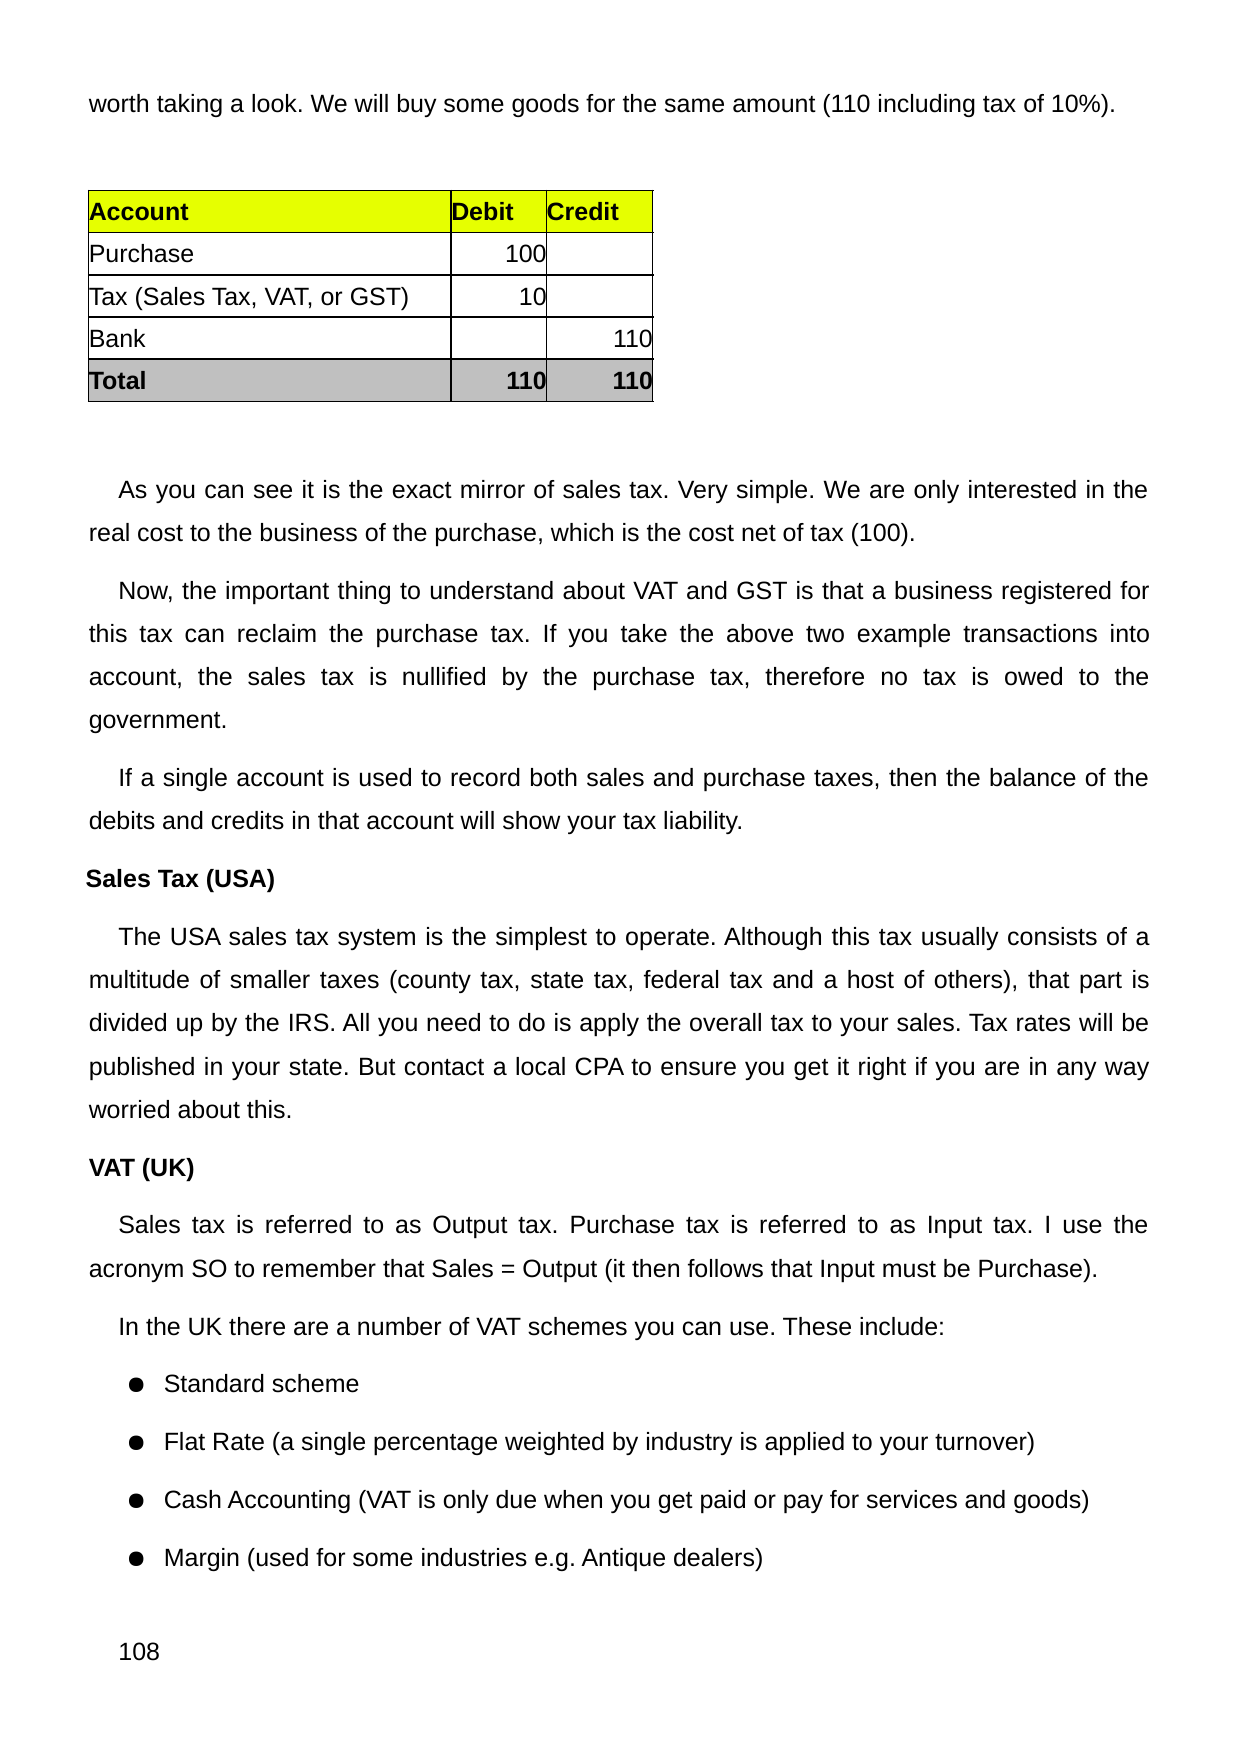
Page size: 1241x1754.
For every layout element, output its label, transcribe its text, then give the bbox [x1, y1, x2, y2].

table_cell [547, 276, 652, 316]
text Now, the important thing to understand about VAT and GST is that a business registered for this tax can reclaim the purchase tax. If you take the above two example transactions into account, the sales tax is nullified by the purchase tax, therefore no tax is owed to the government. [88, 576, 1152, 734]
list Cash Accounting (VAT is only due when you get paid or pay for services and goods) [126, 1485, 1152, 1514]
text If a single account is used to record both sales and purchase taxes, then the balance of the debits and credits in that account will show your tax liability. [88, 763, 1152, 835]
text Sales Tax (USA) [85, 864, 1152, 893]
text As you can see it is the exact mirror of sales tax. Very simple. We are only interested in the real cost to the business of the purchase, which is the cost net of tax (100). [88, 475, 1152, 547]
table_cell 110 [547, 360, 652, 401]
text VAT (UK) [88, 1152, 1152, 1181]
table_cell Purchase [89, 233, 450, 274]
table_header Debit [452, 191, 546, 232]
table_cell Bank [89, 318, 450, 358]
table_cell 110 [452, 360, 546, 401]
text Sales tax is referred to as Output tax. Purchase tax is referred to as Input tax. I use the acronym SO to remember that Sales = Output (it then follows that Input must be Purchase). [88, 1210, 1152, 1282]
list Margin (used for some industries e.g. Antique dealers) [126, 1543, 1152, 1572]
table_header Account [89, 191, 450, 232]
table_cell [452, 318, 546, 358]
text In the UK there are a number of VAT schemes you can use. These include: [88, 1311, 1152, 1340]
table_cell 10 [452, 276, 546, 316]
table_cell 100 [452, 233, 546, 274]
table_header Credit [547, 191, 652, 232]
table_cell 110 [547, 318, 652, 358]
table_cell [547, 233, 652, 274]
list Flat Rate (a single percentage weighted by industry is applied to your turnover) [126, 1427, 1152, 1456]
list Standard scheme [126, 1369, 1152, 1398]
table_cell Tax (Sales Tax, VAT, or GST) [89, 276, 450, 316]
table_cell Total [89, 360, 450, 401]
text worth taking a look. We will buy some goods for the same amount (110 including tax of 10%). [88, 88, 1152, 117]
text The USA sales tax system is the simplest to operate. Although this tax usually consists of a multitude of smaller taxes (county tax, state tax, federal tax and a host of others), that part is divided up by the IRS. All you need to do is apply the overall tax to your sales. Tax rates will be published in your state. But contact a local CPA to ensure you get it right if you are in any way worried about this. [88, 922, 1152, 1123]
